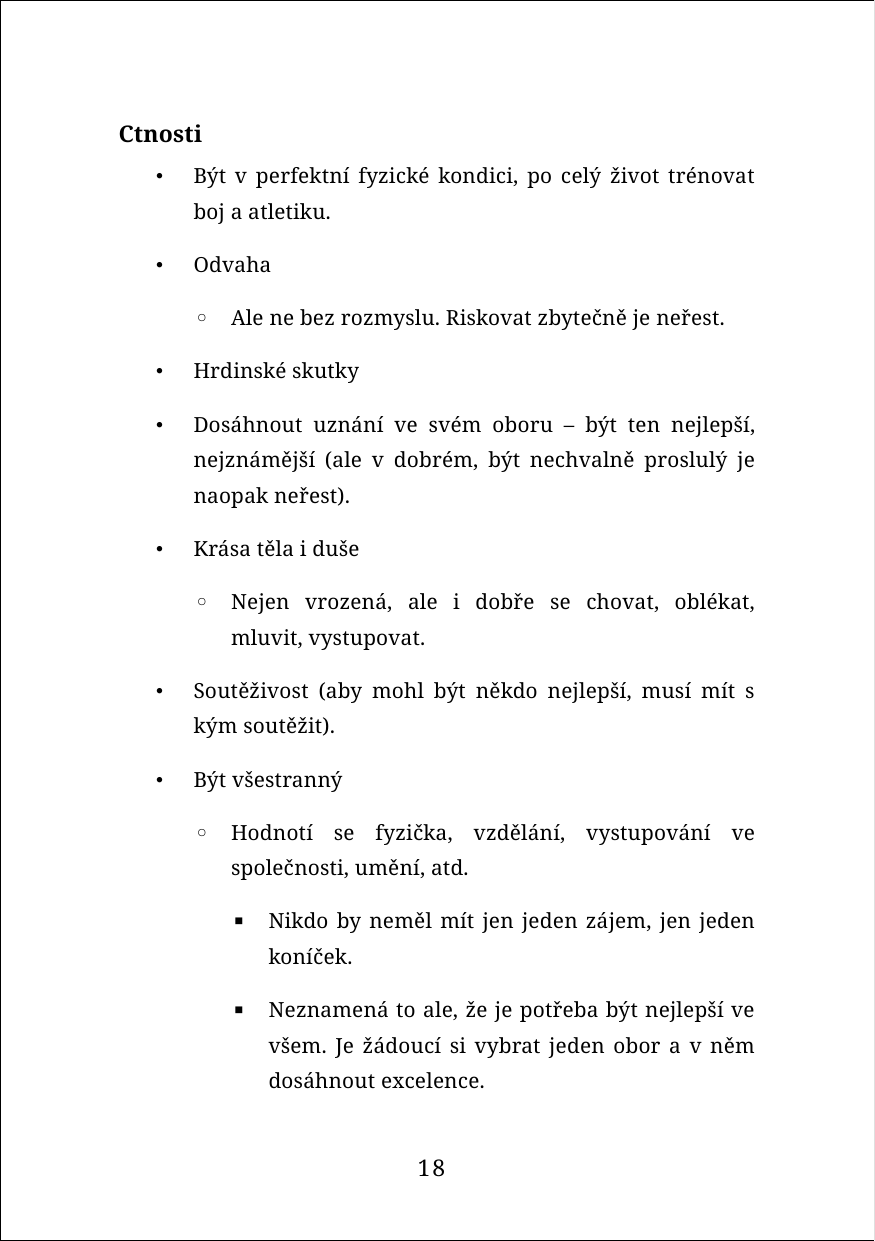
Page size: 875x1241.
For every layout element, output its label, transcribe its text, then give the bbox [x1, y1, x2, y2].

list Být všestranný [156, 765, 756, 793]
list Dosáhnout uznání ve svém oboru – být ten nejlepší, nejznámější (ale v dobrém, být nechvalně proslulý je naopak neřest). [156, 410, 756, 509]
list Krása těla i duše [156, 534, 756, 562]
list Soutěživost (aby mohl být někdo nejlepší, musí mít s kým soutěžit). [156, 676, 756, 740]
subtitle Ctnosti [118, 118, 756, 149]
list Být v perfektní fyzické kondici, po celý život trénovat boj a atletiku. [156, 161, 756, 225]
list Odvaha [156, 250, 756, 278]
list Ale ne bez rozmyslu. Riskovat zbytečně je neřest. [193, 303, 756, 332]
list Nejen vrozená, ale i dobře se chovat, oblékat, mluvit, vystupovat. [193, 587, 756, 651]
list Neznamená to ale, že je potřeba být nejlepší ve všem. Je žádoucí si vybrat jeden obor a v něm dosáhnout excelence. [231, 995, 756, 1095]
list Hodnotí se fyzička, vzdělání, vystupování ve společnosti, umění, atd. [193, 818, 756, 882]
list Nikdo by neměl mít jen jeden zájem, jen jeden koníček. [231, 907, 756, 971]
list Hrdinské skutky [156, 356, 756, 385]
